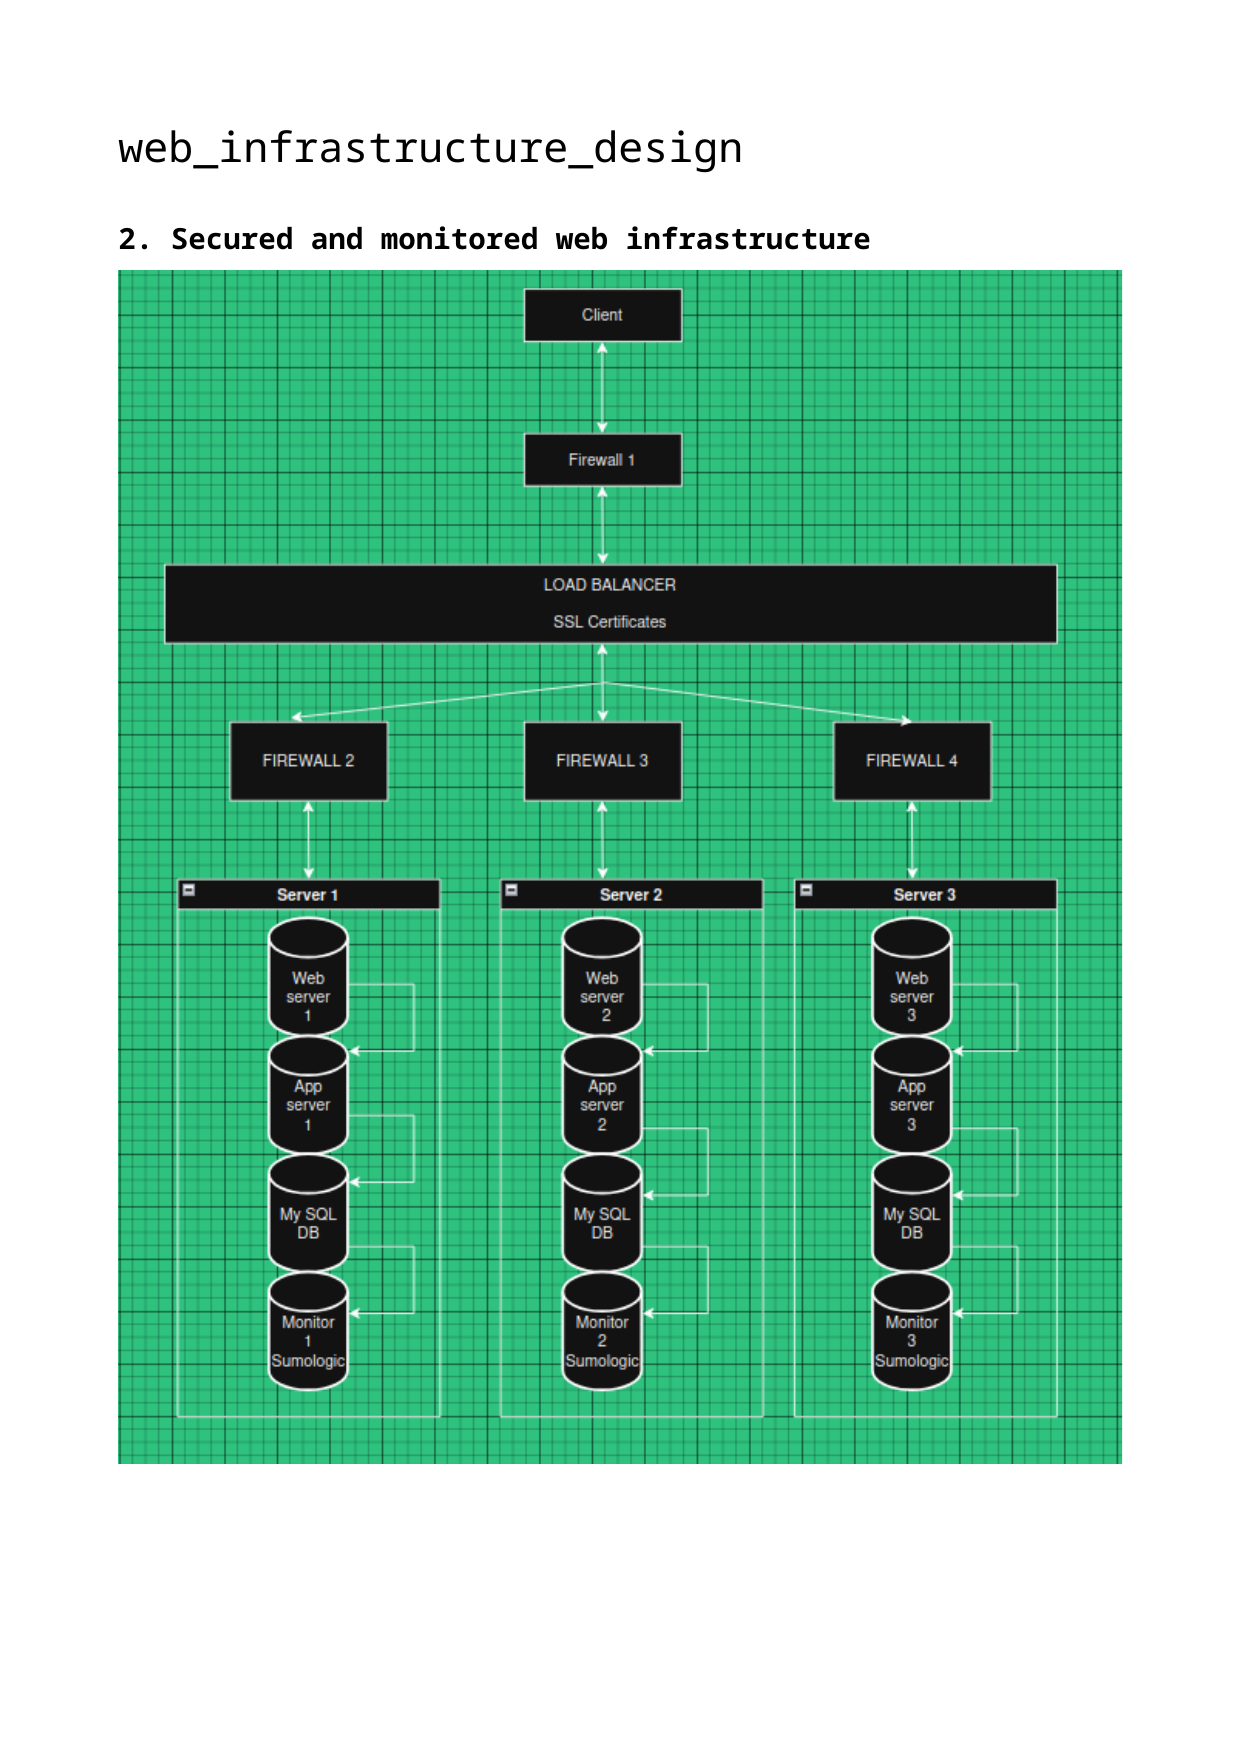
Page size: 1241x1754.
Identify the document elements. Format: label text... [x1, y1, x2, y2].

picture [118, 270, 1123, 1464]
subtitle 2. Secured and monitored web infrastructure [118, 218, 1122, 258]
text web_infrastructure_design [118, 118, 1122, 175]
